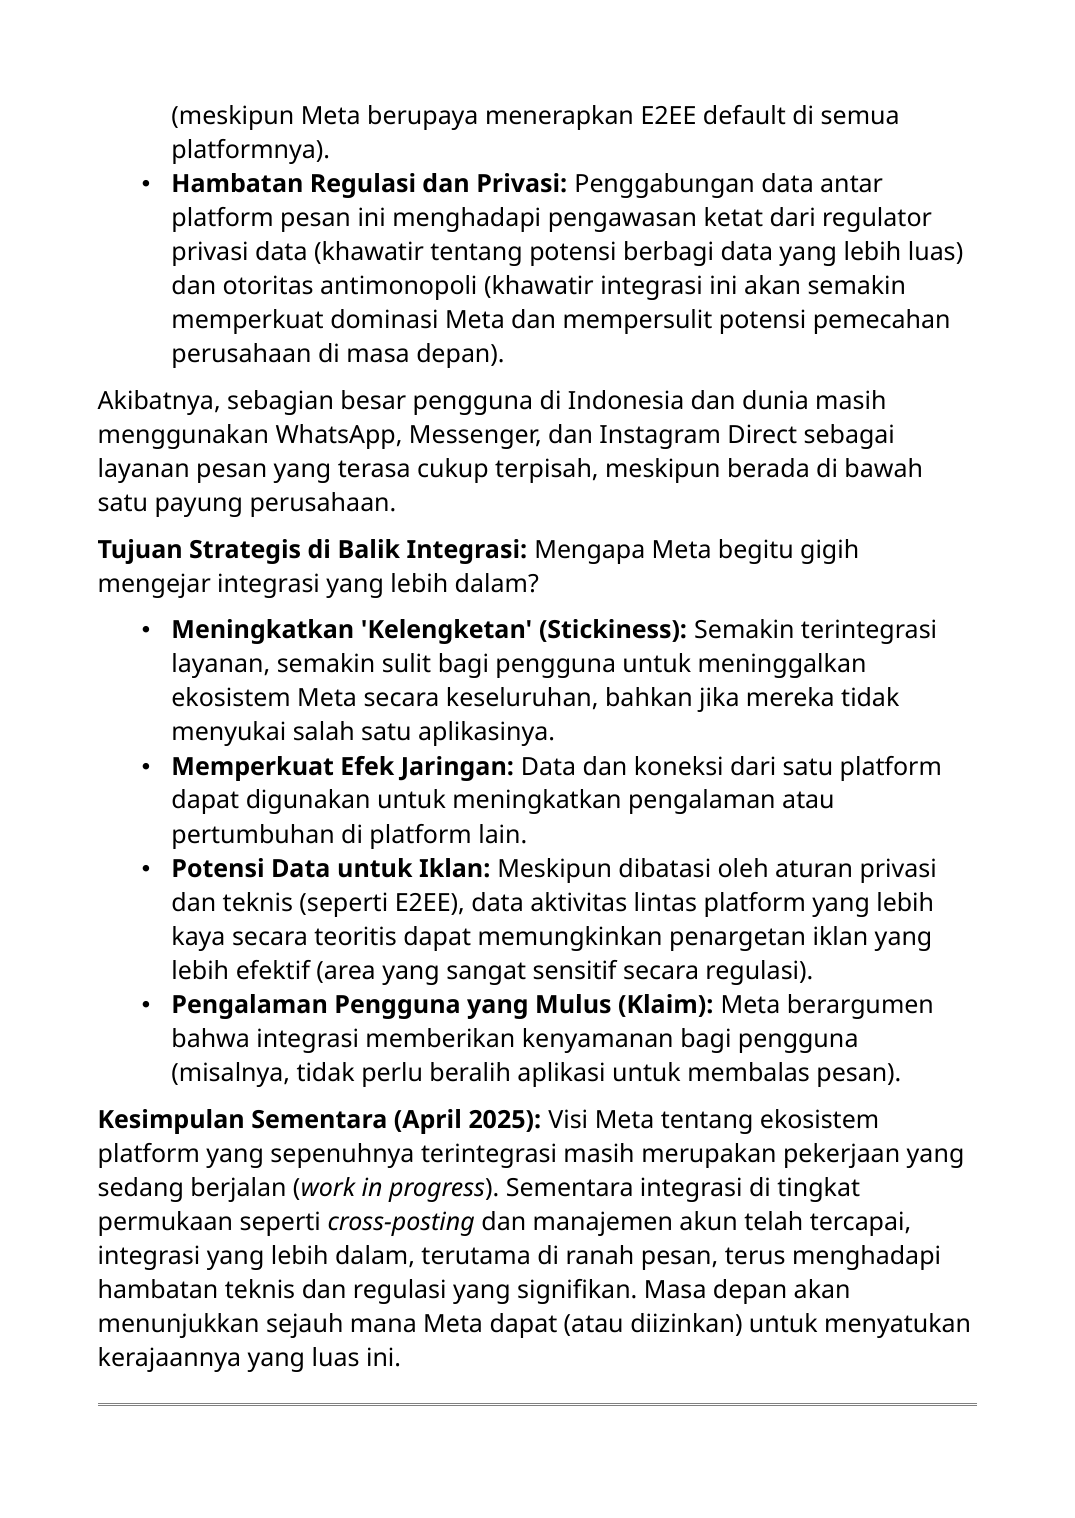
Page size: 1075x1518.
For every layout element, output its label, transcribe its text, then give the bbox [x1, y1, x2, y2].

list Meningkatkan 'Kelengketan' (Stickiness): Semakin terintegrasi layanan, semakin sulit bagi pengguna untuk meninggalkan ekosistem Meta secara keseluruhan, bahkan jika mereka tidak menyukai salah satu aplikasinya. [142, 612, 977, 748]
text Kesimpulan Sementara (April 2025): Visi Meta tentang ekosistem platform yang sepenuhnya terintegrasi masih merupakan pekerjaan yang sedang berjalan (work in progress). Sementara integrasi di tingkat permukaan seperti cross-posting dan manajemen akun telah tercapai, integrasi yang lebih dalam, terutama di ranah pesan, terus menghadapi hambatan teknis dan regulasi yang signifikan. Masa depan akan menunjukkan sejauh mana Meta dapat (atau diizinkan) untuk menyatukan kerajaannya yang luas ini. [97, 1101, 977, 1374]
list Pengalaman Pengguna yang Mulus (Klaim): Meta berargumen bahwa integrasi memberikan kenyamanan bagi pengguna (misalnya, tidak perlu beralih aplikasi untuk membalas pesan). [142, 987, 977, 1089]
list Memperkuat Efek Jaringan: Data dan koneksi dari satu platform dapat digunakan untuk meningkatkan pengalaman atau pertumbuhan di platform lain. [142, 748, 977, 850]
list Hambatan Regulasi dan Privasi: Penggabungan data antar platform pesan ini menghadapi pengawasan ketat dari regulator privasi data (khawatir tentang potensi berbagi data yang lebih luas) dan otoritas antimonopoli (khawatir integrasi ini akan semakin memperkuat dominasi Meta dan mempersulit potensi pemecahan perusahaan di masa depan). [142, 166, 977, 370]
list (meskipun Meta berupaya menerapkan E2EE default di semua platformnya). [142, 97, 977, 166]
text Tujuan Strategis di Balik Integrasi: Mengapa Meta begitu gigih mengejar integrasi yang lebih dalam? [97, 531, 977, 599]
text Akibatnya, sebagian besar pengguna di Indonesia dan dunia masih menggunakan WhatsApp, Messenger, dan Instagram Direct sebagai layanan pesan yang terasa cukup terpisah, meskipun berada di bawah satu payung perusahaan. [97, 382, 977, 519]
list Potensi Data untuk Iklan: Meskipun dibatasi oleh aturan privasi dan teknis (seperti E2EE), data aktivitas lintas platform yang lebih kaya secara teoritis dapat memungkinkan penargetan iklan yang lebih efektif (area yang sangat sensitif secara regulasi). [142, 850, 977, 987]
